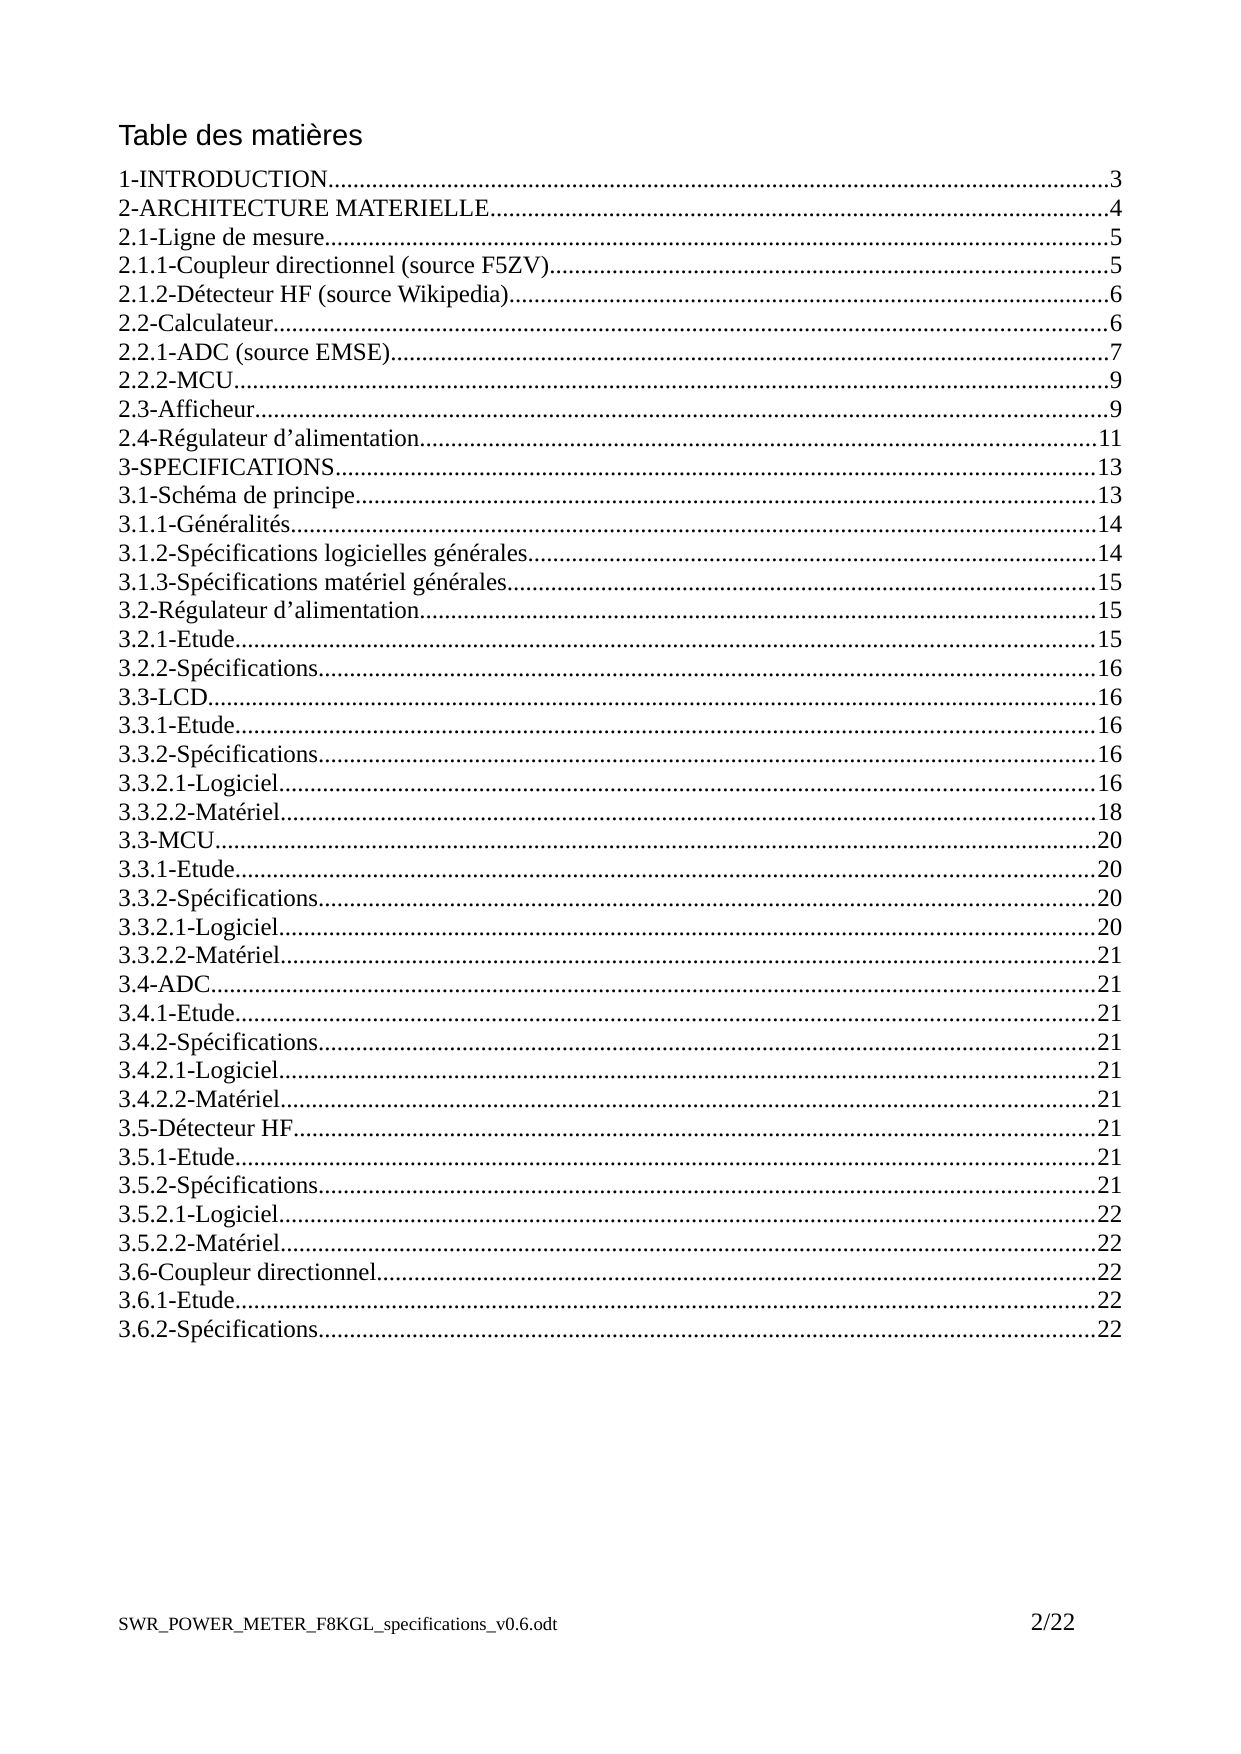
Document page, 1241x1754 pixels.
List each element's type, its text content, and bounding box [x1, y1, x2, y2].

text 3.2.2-Spécifications 16 [118, 653, 1122, 682]
text 2.1.1-Coupleur directionnel (source F5ZV) 5 [118, 250, 1122, 279]
text 3.3-LCD 16 [118, 682, 1122, 710]
text 3.5.2.2-Matériel 22 [118, 1228, 1122, 1257]
text 3.3.2.1-Logiciel 20 [118, 912, 1122, 940]
text 3.4.2.2-Matériel 21 [118, 1084, 1122, 1113]
text 3.5.2-Spécifications 21 [118, 1170, 1122, 1199]
text 3.1.2-Spécifications logicielles générales 14 [118, 538, 1122, 567]
text 2-ARCHITECTURE MATERIELLE 4 [118, 193, 1122, 222]
text 3.3.1-Etude 16 [118, 710, 1122, 739]
text 3.1-Schéma de principe 13 [118, 480, 1122, 509]
text 1-INTRODUCTION 3 [118, 164, 1122, 193]
text 2.2.2-MCU 9 [118, 365, 1122, 394]
text 2.2-Calculateur 6 [118, 308, 1122, 337]
text 3.4-ADC 21 [118, 969, 1122, 998]
text 3.1.1-Généralités 14 [118, 509, 1122, 538]
text 2.1-Ligne de mesure 5 [118, 222, 1122, 250]
text 3.3.2.2-Matériel 21 [118, 940, 1122, 969]
text 3.2-Régulateur d’alimentation 15 [118, 595, 1122, 624]
text 3.5.2.1-Logiciel 22 [118, 1199, 1122, 1228]
text 3.5.1-Etude 21 [118, 1142, 1122, 1170]
text 2.3-Afficheur 9 [118, 394, 1122, 423]
text 2.1.2-Détecteur HF (source Wikipedia) 6 [118, 279, 1122, 308]
text 3.4.2.1-Logiciel 21 [118, 1055, 1122, 1084]
text 3-SPECIFICATIONS 13 [118, 452, 1122, 480]
text 3.3.2-Spécifications 20 [118, 883, 1122, 912]
text 2.4-Régulateur d’alimentation 11 [118, 423, 1122, 452]
text 3.3.2-Spécifications 16 [118, 739, 1122, 768]
text 3.2.1-Etude 15 [118, 624, 1122, 653]
text 3.1.3-Spécifications matériel générales 15 [118, 567, 1122, 595]
text 3.3-MCU 20 [118, 825, 1122, 854]
text 3.6.2-Spécifications 22 [118, 1314, 1122, 1343]
text 3.4.1-Etude 21 [118, 998, 1122, 1027]
text 3.3.2.2-Matériel 18 [118, 797, 1122, 825]
text 2.2.1-ADC (source EMSE) 7 [118, 337, 1122, 365]
text 3.6-Coupleur directionnel 22 [118, 1257, 1122, 1285]
text 3.6.1-Etude 22 [118, 1285, 1122, 1314]
text 3.5-Détecteur HF 21 [118, 1113, 1122, 1142]
text 3.3.1-Etude 20 [118, 854, 1122, 883]
text 3.4.2-Spécifications 21 [118, 1027, 1122, 1055]
text 3.3.2.1-Logiciel 16 [118, 768, 1122, 797]
subtitle Table des matières [118, 118, 1122, 152]
